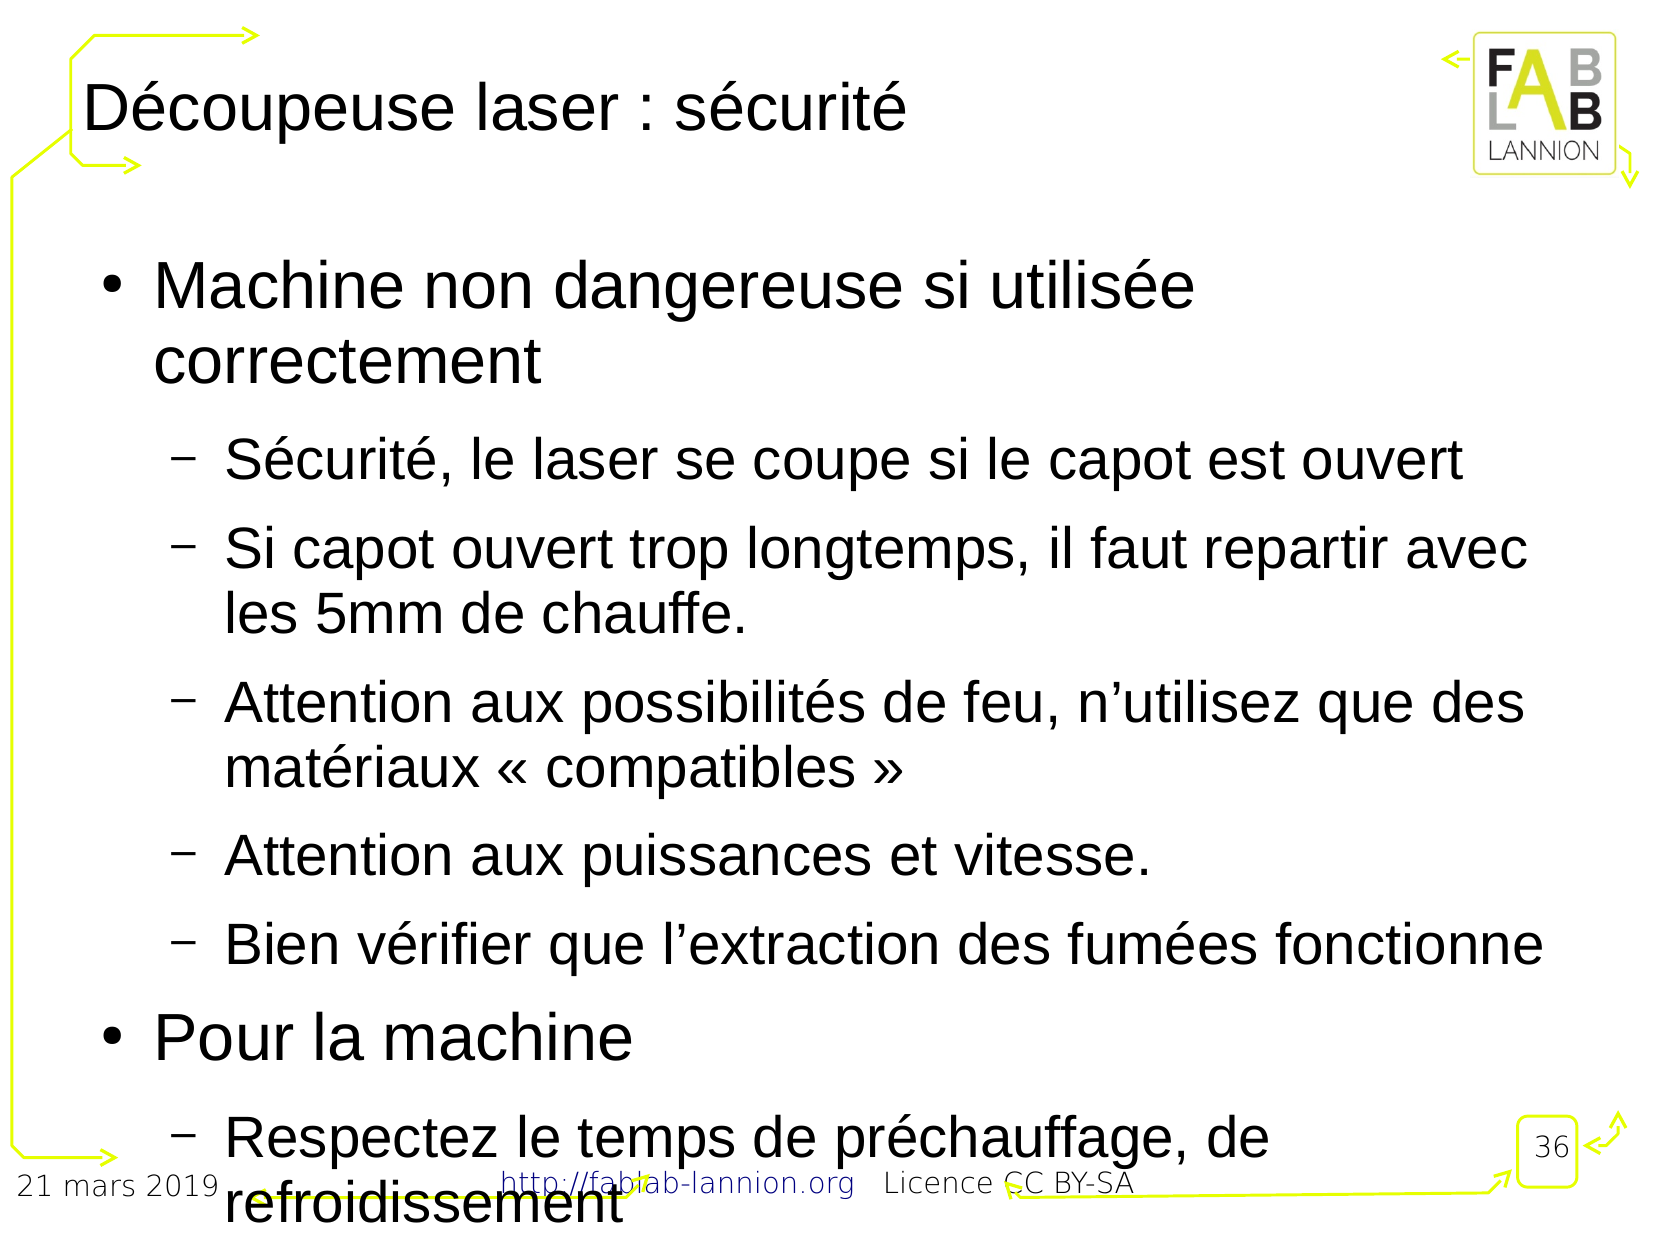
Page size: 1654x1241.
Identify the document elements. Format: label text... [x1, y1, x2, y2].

title Découpeuse laser : sécurité [82, 49, 1441, 166]
list Machine non dangereuse si utilisée correctement Sécurité, le laser se coupe si le capot est ouvert Si capot ouvert trop longtemps, il faut repartir avec les 5mm de chauffe. Attention aux possibilités de feu, n’utilisez que des matériaux « compatibles » Attention aux puissances et vitesse. Bien vérifier que l’extraction des fumées fonctionne Pour la machine Respectez le temps de préchauffage, de refroidissement [82, 248, 1571, 1134]
picture [1470, 29, 1619, 178]
